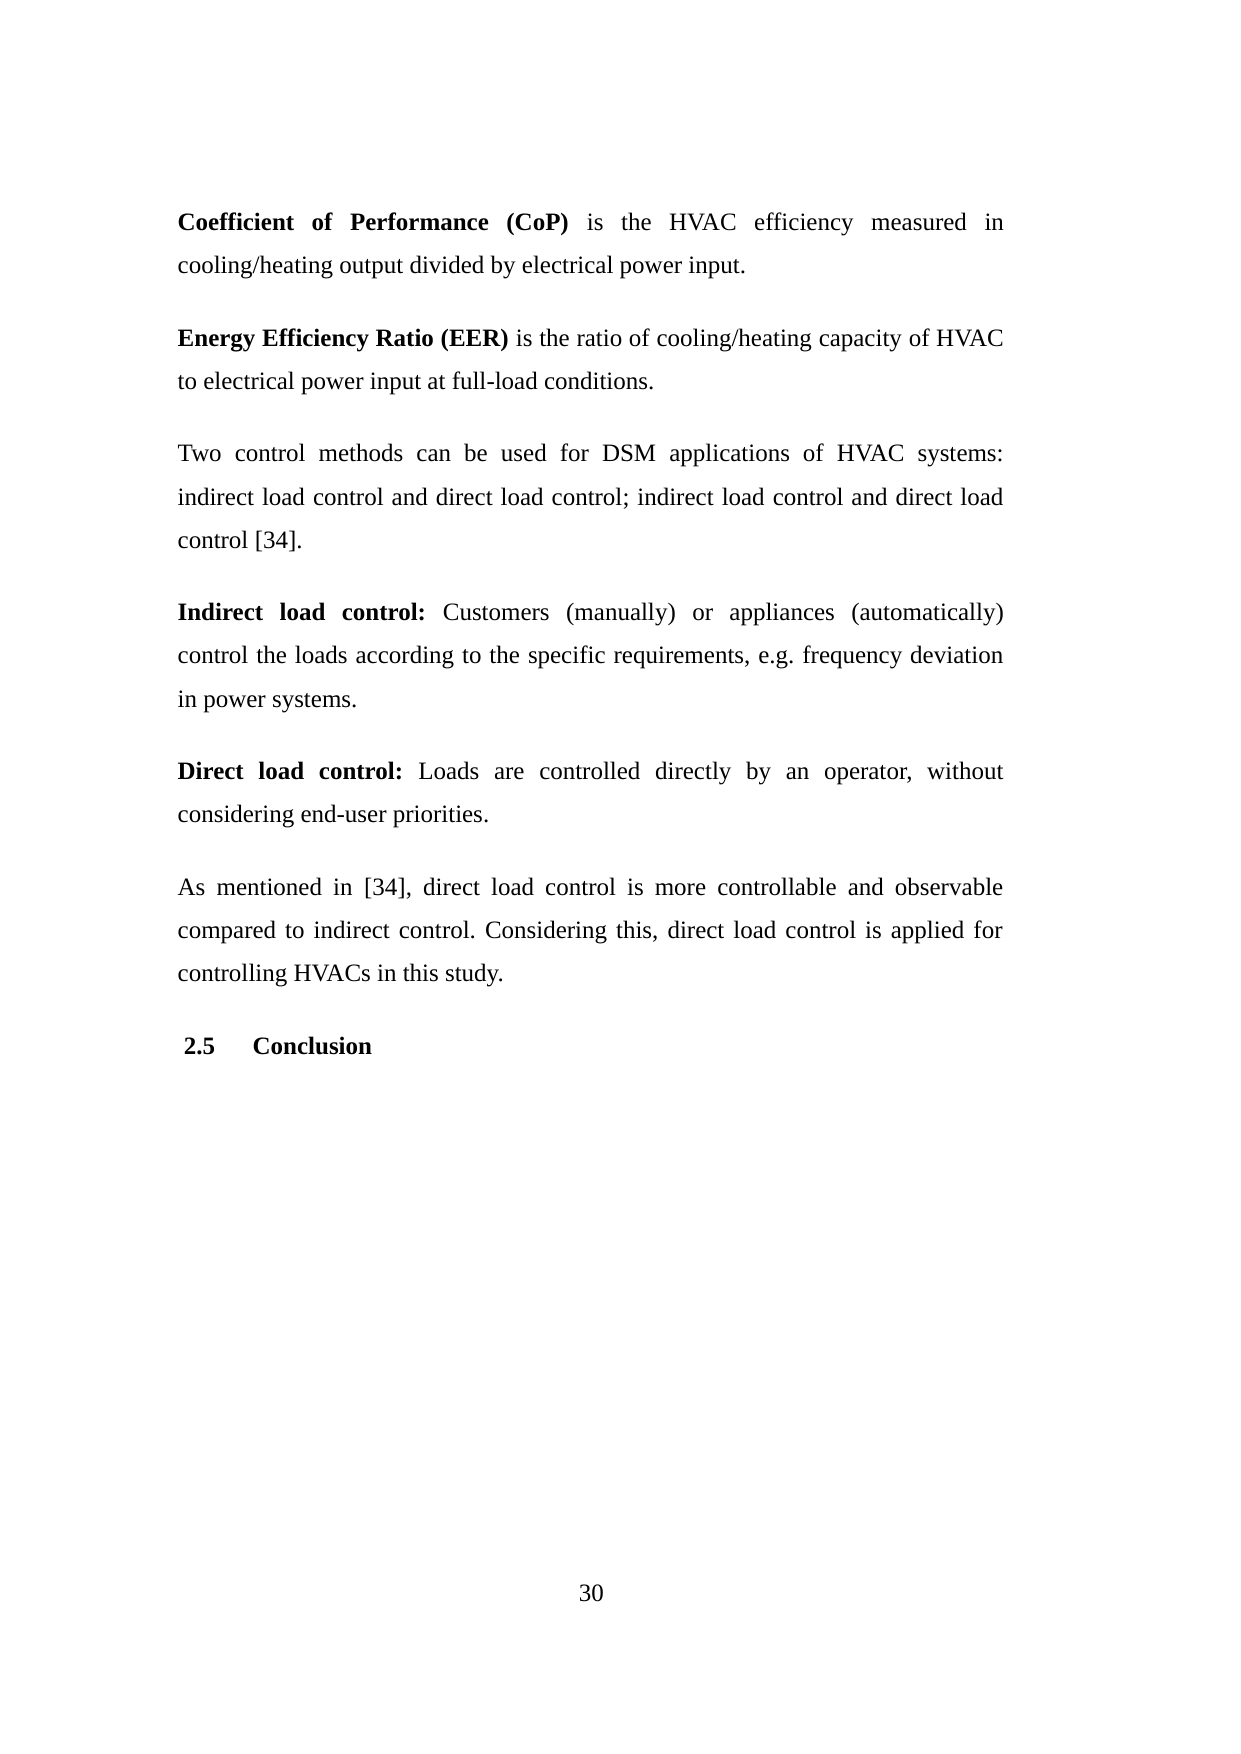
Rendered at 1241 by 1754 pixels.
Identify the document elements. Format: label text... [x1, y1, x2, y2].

text Coefficient of Performance (CoP) is the HVAC efficiency measured in cooling/heating output divided by electrical power input. [177, 207, 1004, 279]
text Two control methods can be used for DSM applications of HVAC systems: indirect load control and direct load control; indirect load control and direct load control [34]⁠. [177, 438, 1004, 553]
text As mentioned in [34]⁠, direct load control is more controllable and observable compared to indirect control. Considering this, direct load control is applied for controlling HVACs in this study. [177, 872, 1004, 987]
text Energy Efficiency Ratio (EER) is the ratio of cooling/heating capacity of HVAC to electrical power input at full-load conditions. [177, 323, 1004, 394]
subtitle Conclusion [177, 1031, 1004, 1060]
text Indirect load control: Customers (manually) or appliances (automatically) control the loads according to the specific requirements, e.g. frequency deviation in power systems. [177, 597, 1004, 712]
text Direct load control: Loads are controlled directly by an operator, without considering end-user priorities. [177, 756, 1004, 828]
